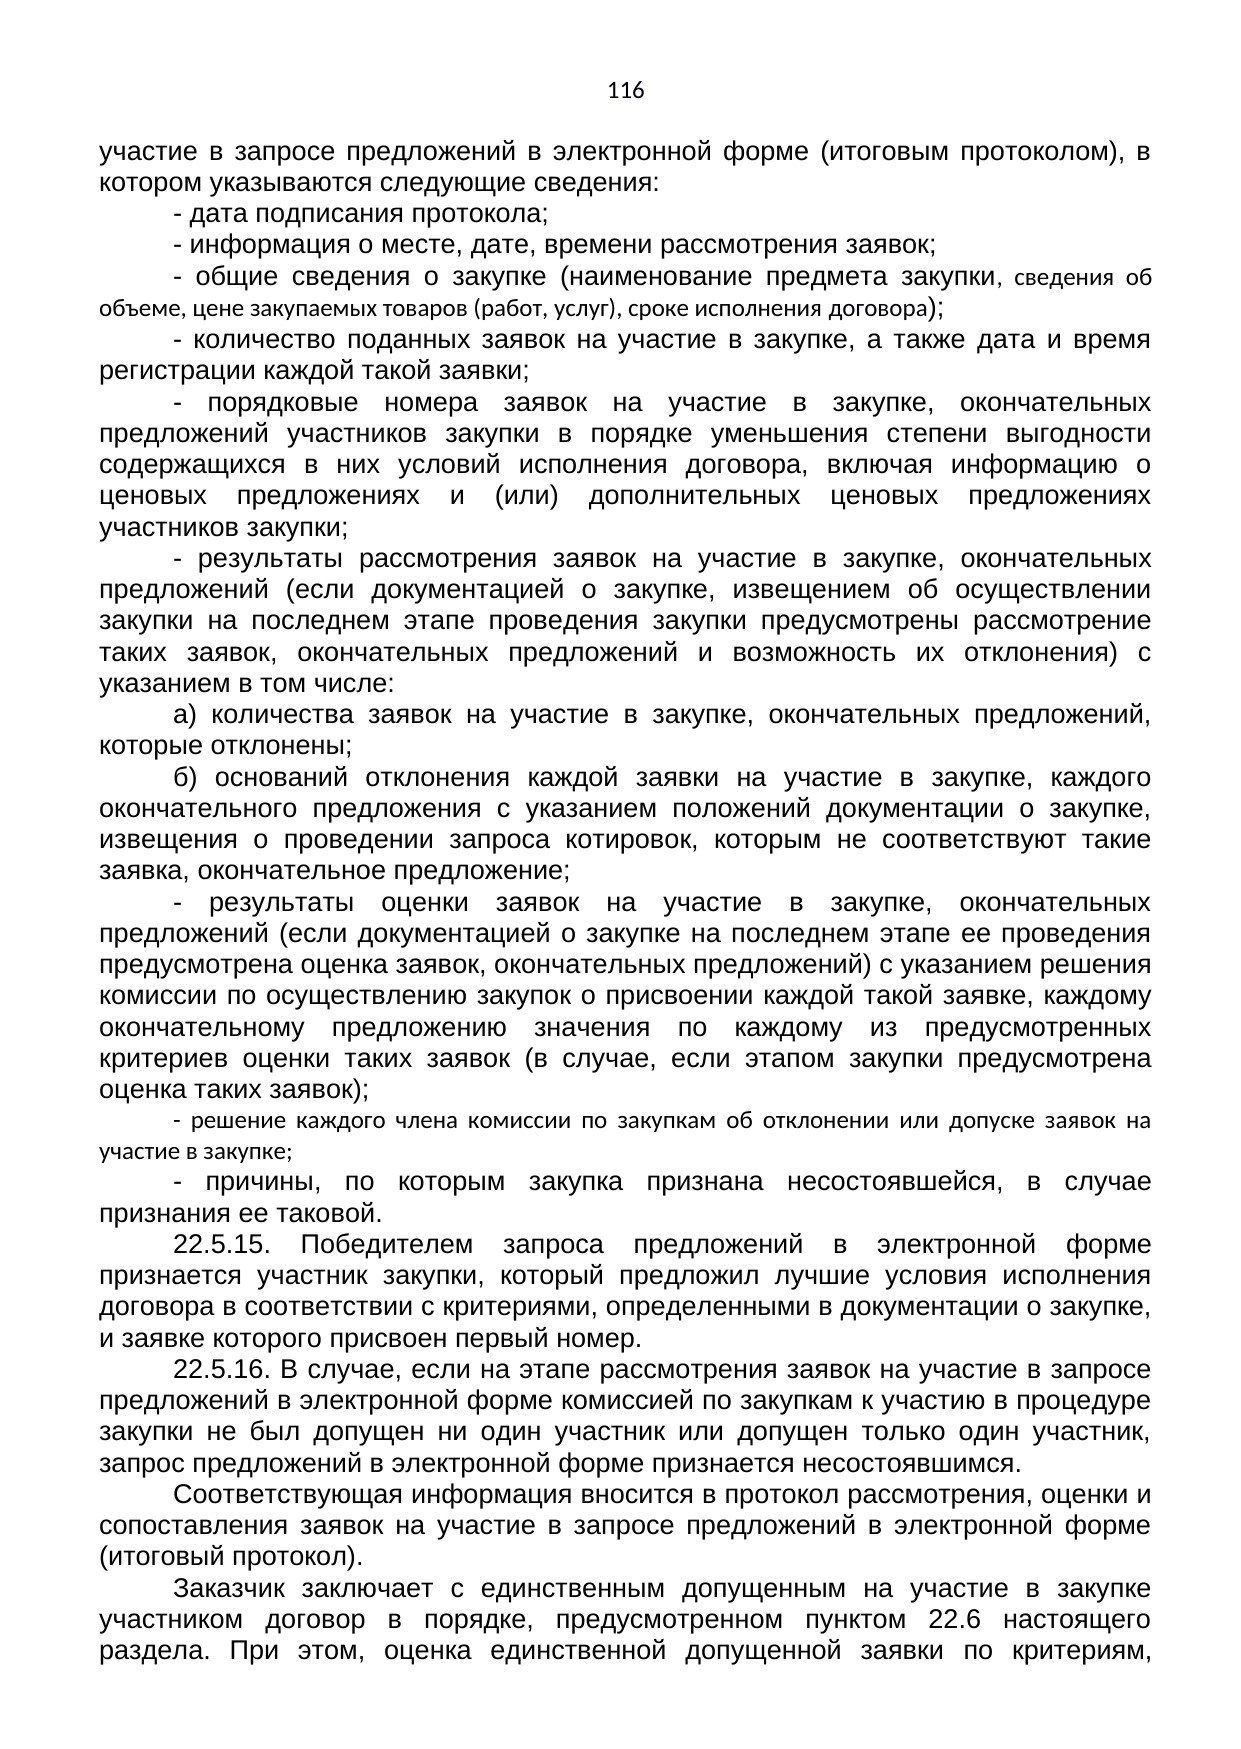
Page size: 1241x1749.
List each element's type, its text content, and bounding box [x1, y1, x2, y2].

text участие в запросе предложений в электронной форме (итоговым протоколом), в котором указываются следующие сведения: [99, 135, 1152, 197]
text - информация о месте, дате, времени рассмотрения заявок; [99, 228, 1152, 260]
text 22.5.16. В случае, если на этапе рассмотрения заявок на участие в запросе предложений в электронной форме комиссией по закупкам к участию в процедуре закупки не был допущен ни один участник или допущен только один участник, запрос предложений в электронной форме признается несостоявшимся. [99, 1353, 1152, 1478]
text - причины, по которым закупка признана несостоявшейся, в случае признания ее таковой. [99, 1165, 1152, 1228]
text - количество поданных заявок на участие в закупке, а также дата и время регистрации каждой такой заявки; [99, 323, 1152, 386]
text б) оснований отклонения каждой заявки на участие в закупке, каждого окончательного предложения с указанием положений документации о закупке, извещения о проведении запроса котировок, которым не соответствуют такие заявка, окончательное предложение; [99, 761, 1152, 886]
text а) количества заявок на участие в закупке, окончательных предложений, которые отклонены; [99, 698, 1152, 761]
text - порядковые номера заявок на участие в закупке, окончательных предложений участников закупки в порядке уменьшения степени выгодности содержащихся в них условий исполнения договора, включая информацию о ценовых предложениях и (или) дополнительных ценовых предложениях участников закупки; [99, 386, 1152, 542]
text - общие сведения о закупке (наименование предмета закупки, сведения об объеме, цене закупаемых товаров (работ, услуг), сроке исполнения договора); [99, 260, 1152, 323]
text - результаты оценки заявок на участие в закупке, окончательных предложений (если документацией о закупке на последнем этапе ее проведения предусмотрена оценка заявок, окончательных предложений) с указанием решения комиссии по осуществлению закупок о присвоении каждой такой заявке, каждому окончательному предложению значения по каждому из предусмотренных критериев оценки таких заявок (в случае, если этапом закупки предусмотрена оценка таких заявок); [99, 886, 1152, 1104]
text Соответствующая информация вносится в протокол рассмотрения, оценки и сопоставления заявок на участие в запросе предложений в электронной форме (итоговый протокол). [99, 1478, 1152, 1572]
text Заказчик заключает с единственным допущенным на участие в закупке участником договор в порядке, предусмотренном пунктом 22.6 настоящего раздела. При этом, оценка единственной допущенной заявки по критериям, [99, 1572, 1152, 1665]
text - дата подписания протокола; [99, 197, 1152, 228]
text - решение каждого члена комиссии по закупкам об отклонении или допуске заявок на участие в закупке; [99, 1104, 1152, 1165]
text - результаты рассмотрения заявок на участие в закупке, окончательных предложений (если документацией о закупке, извещением об осуществлении закупки на последнем этапе проведения закупки предусмотрены рассмотрение таких заявок, окончательных предложений и возможность их отклонения) с указанием в том числе: [99, 542, 1152, 698]
text 22.5.15. Победителем запроса предложений в электронной форме признается участник закупки, который предложил лучшие условия исполнения договора в соответствии с критериями, определенными в документации о закупке, и заявке которого присвоен первый номер. [99, 1228, 1152, 1353]
